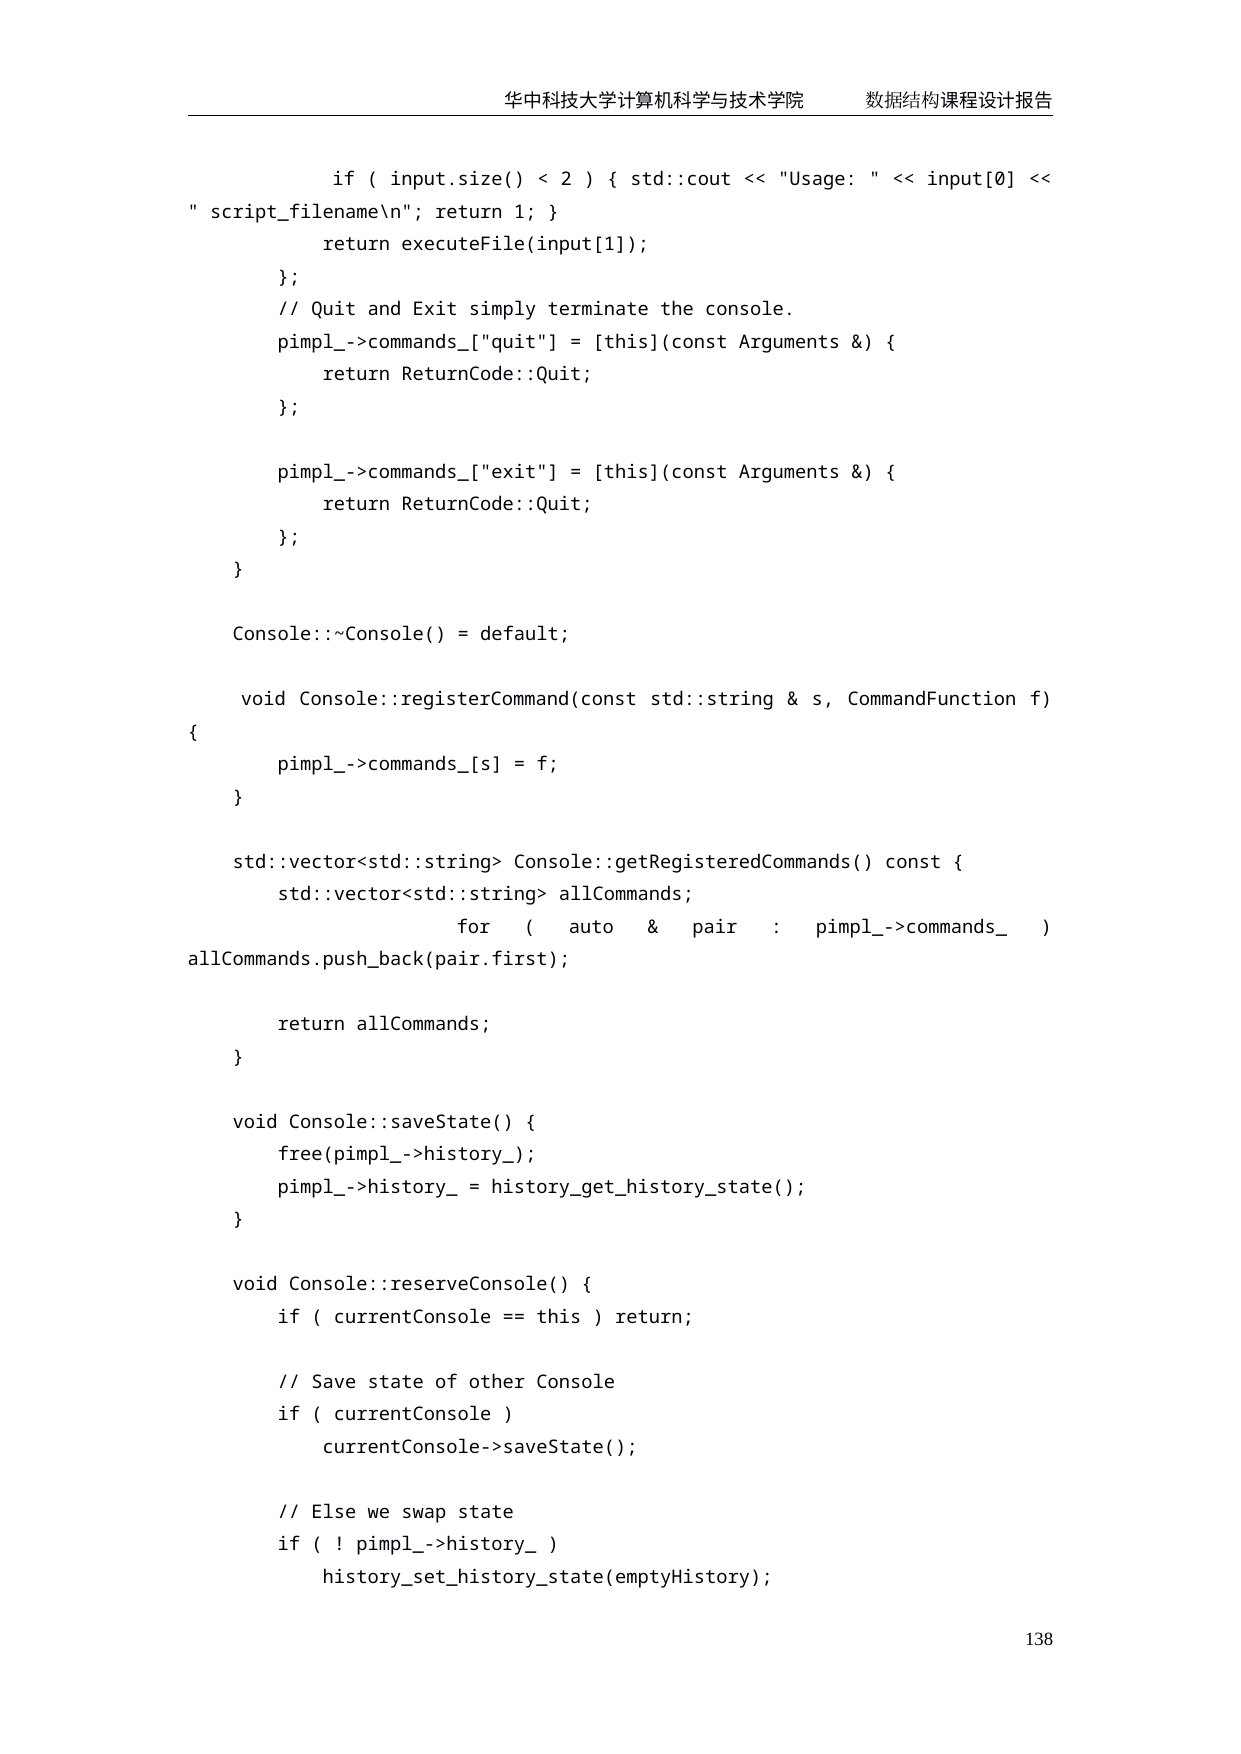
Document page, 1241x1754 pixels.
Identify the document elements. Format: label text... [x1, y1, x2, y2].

text free(pimpl_->history_); [187, 1137, 1053, 1169]
text for ( auto & pair : pimpl_->commands_ ) allCommands.push_back(pair.first); [187, 909, 1053, 974]
text return ReturnCode::Quit; [187, 487, 1053, 519]
text return executeFile(input[1]); [187, 227, 1053, 259]
text void Console::registerCommand(const std::string & s, CommandFunction f) { [187, 682, 1053, 747]
text return allCommands; [187, 1007, 1053, 1039]
text return ReturnCode::Quit; [187, 357, 1053, 389]
text std::vector<std::string> Console::getRegisteredCommands() const { [187, 844, 1053, 877]
text pimpl_->history_ = history_get_history_state(); [187, 1169, 1053, 1202]
text } [187, 1202, 1053, 1234]
text if ( currentConsole ) [187, 1397, 1053, 1429]
text // Else we swap state [187, 1494, 1053, 1527]
text pimpl_->commands_["quit"] = [this](const Arguments &) { [187, 324, 1053, 357]
text pimpl_->commands_[s] = f; [187, 747, 1053, 779]
text }; [187, 259, 1053, 292]
text void Console::reserveConsole() { [187, 1267, 1053, 1299]
text } [187, 779, 1053, 812]
text } [187, 1039, 1053, 1072]
text }; [187, 389, 1053, 422]
text }; [187, 519, 1053, 552]
text } [187, 552, 1053, 584]
text pimpl_->commands_["exit"] = [this](const Arguments &) { [187, 454, 1053, 487]
text std::vector<std::string> allCommands; [187, 877, 1053, 909]
text currentConsole->saveState(); [187, 1429, 1053, 1462]
text Console::~Console() = default; [187, 617, 1053, 649]
text if ( ! pimpl_->history_ ) [187, 1527, 1053, 1559]
text if ( currentConsole == this ) return; [187, 1299, 1053, 1332]
text // Save state of other Console [187, 1364, 1053, 1397]
text if ( input.size() < 2 ) { std::cout << "Usage: " << input[0] << " script_filename\n"; return 1; } [187, 162, 1053, 227]
text history_set_history_state(emptyHistory); [187, 1559, 1053, 1592]
text void Console::saveState() { [187, 1104, 1053, 1137]
text // Quit and Exit simply terminate the console. [187, 292, 1053, 324]
